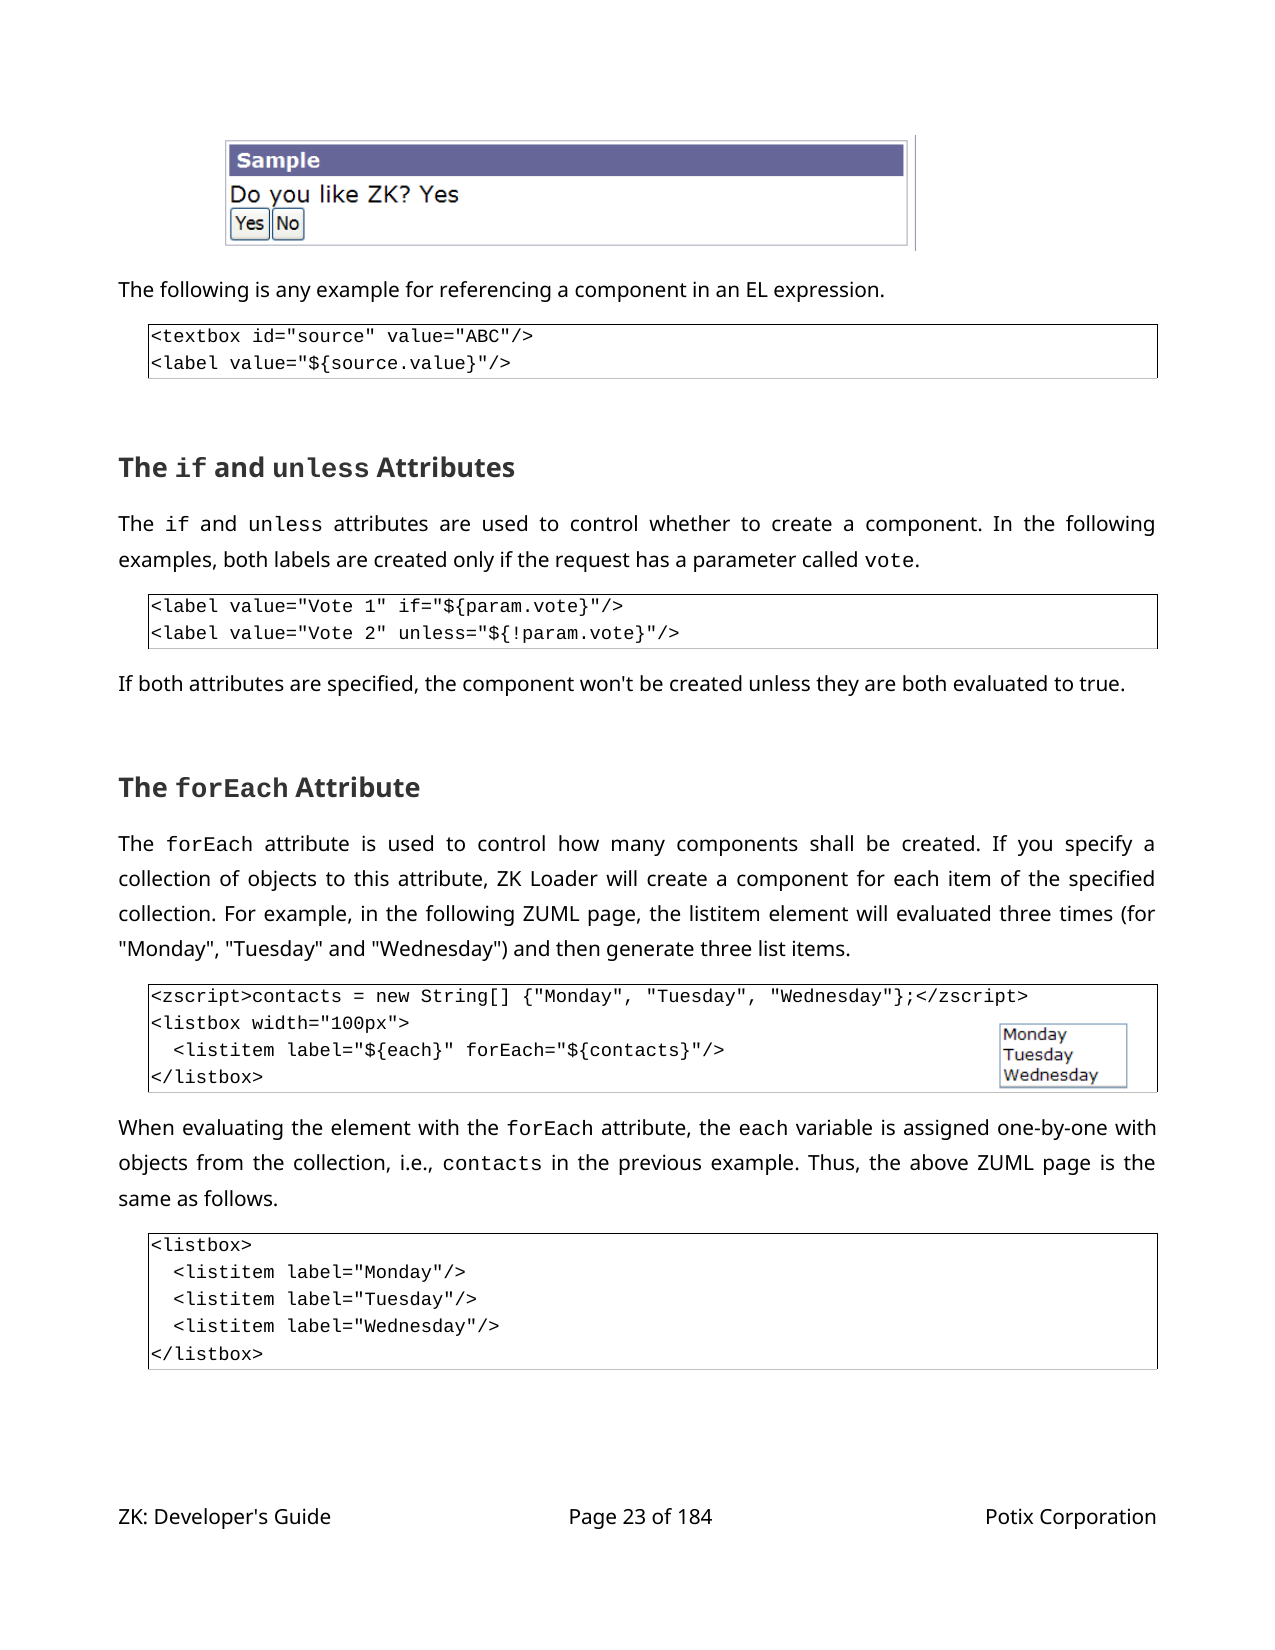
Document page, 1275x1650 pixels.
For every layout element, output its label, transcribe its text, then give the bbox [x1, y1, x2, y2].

subtitle The if and unless Attributes [118, 449, 1157, 486]
text <listitem label="Monday"/> [149, 1260, 1157, 1284]
text </listbox> [149, 1065, 1157, 1092]
text <listitem label="Tuesday"/> [149, 1287, 1157, 1311]
text <label value="Vote 1" if="${param.vote}"/> [149, 595, 1157, 618]
subtitle The forEach Attribute [118, 768, 1157, 805]
text The if and unless attributes are used to control whether to create a component. In the following examples, both labels are created only if the request has a parameter called vote. [118, 509, 1157, 573]
text <listitem label="Wednesday"/> [149, 1314, 1157, 1339]
text <zscript>contacts = new String[] {"Monday", "Tuesday", "Wednesday"};</zscript> [149, 985, 1157, 1008]
text <listbox> [149, 1234, 1157, 1257]
text If both attributes are specified, the component won't be created unless they are both evaluated to true. [118, 669, 1157, 697]
text <label value="Vote 2" unless="${!param.vote}"/> [149, 621, 1157, 648]
text <listbox width="100px"> [149, 1011, 1157, 1035]
text The forEach attribute is used to control how many components shall be created. If you specify a collection of objects to this attribute, ZK Loader will create a component for each item of the specified collection. For example, in the following ZUML page, the listitem element will evaluated three times (for "Monday", "Tuesday" and "Wednesday") and then generate three list items. [118, 829, 1157, 963]
text </listbox> [149, 1342, 1157, 1369]
picture [997, 1021, 1130, 1091]
picture [222, 135, 916, 251]
text <label value="${source.value}"/> [149, 351, 1157, 378]
text <textbox id="source" value="ABC"/> [149, 325, 1157, 348]
text <listitem label="${each}" forEach="${contacts}"/> [149, 1038, 997, 1062]
text When evaluating the element with the forEach attribute, the each variable is assigned one-by-one with objects from the collection, i.e., contacts in the previous example. Thus, the above ZUML page is the same as follows. [118, 1113, 1157, 1212]
text The following is any example for referencing a component in an EL expression. [118, 118, 1157, 303]
